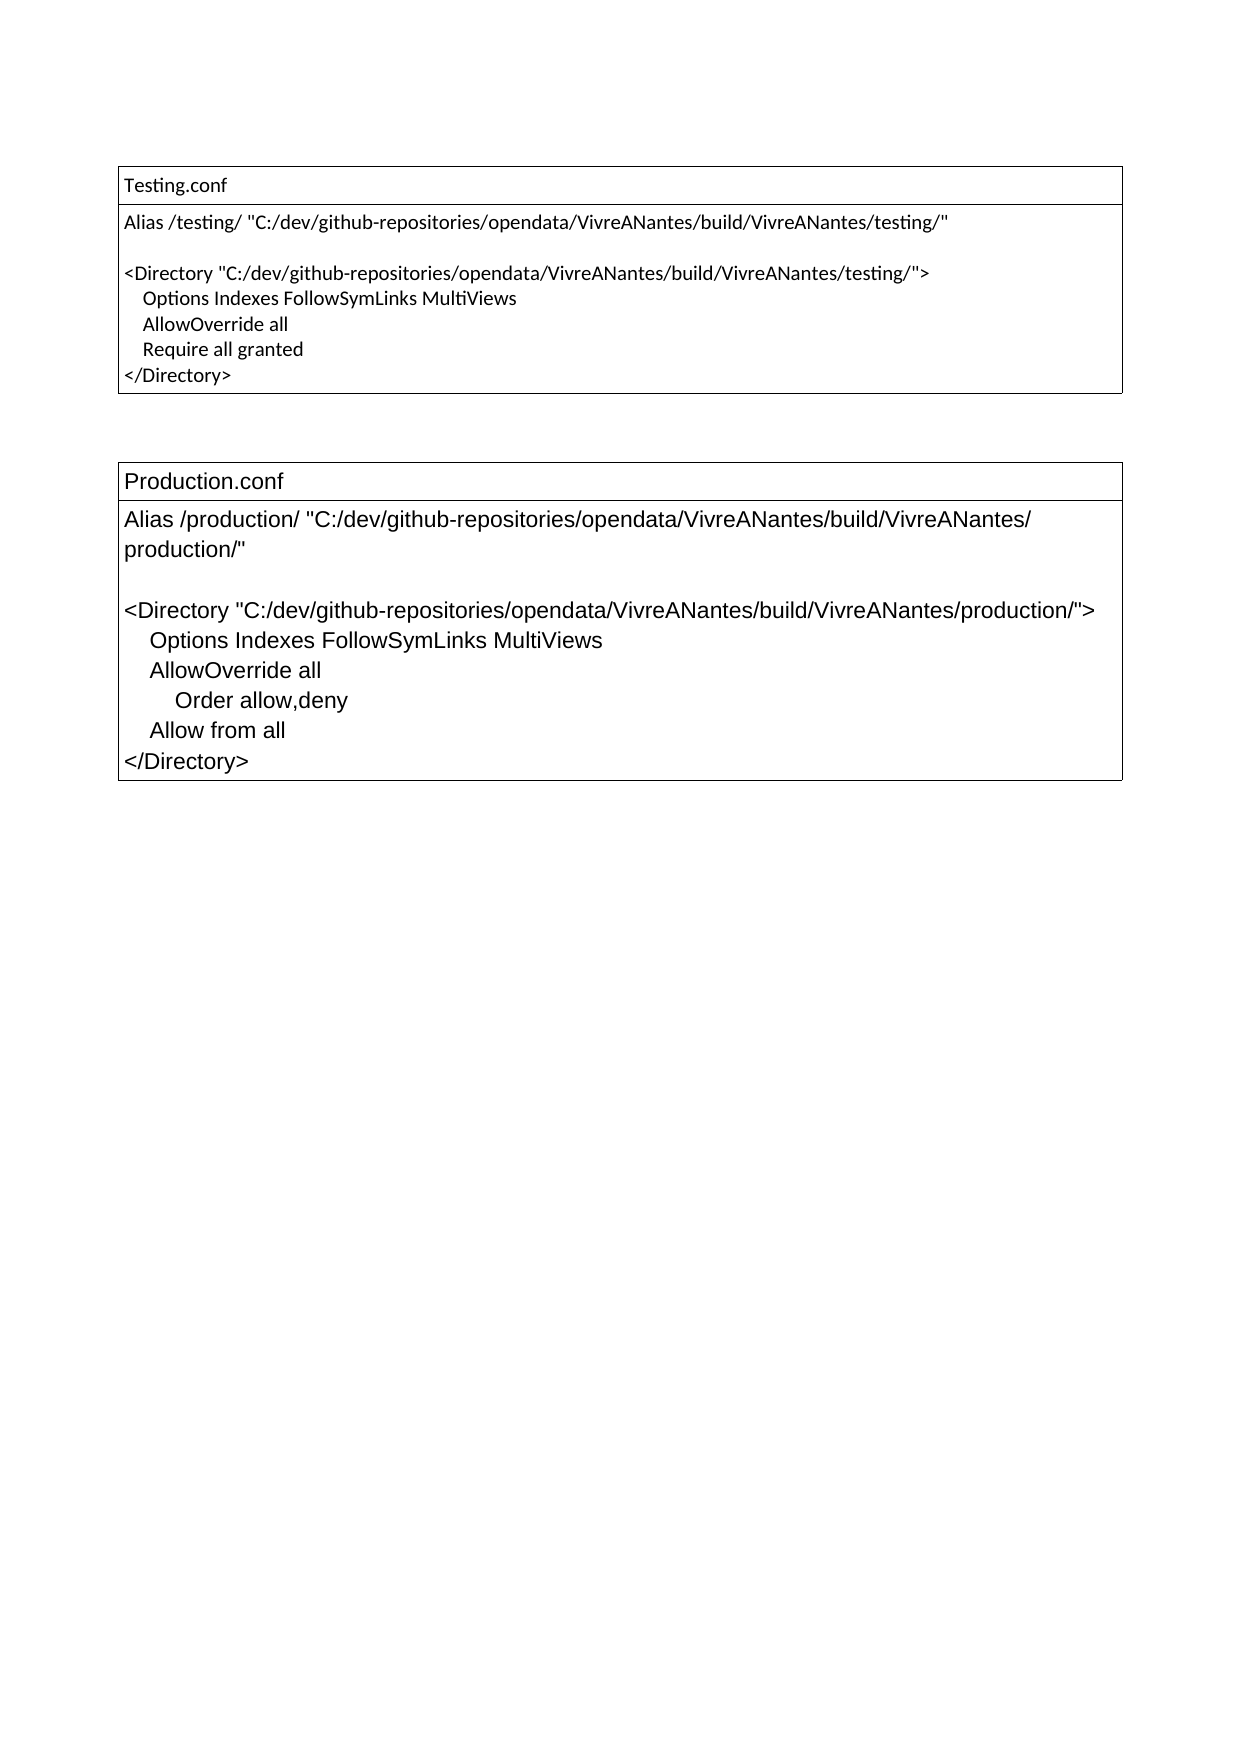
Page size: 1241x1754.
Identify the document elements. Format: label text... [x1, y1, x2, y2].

table_header Production.conf [119, 463, 1122, 500]
table_header Testing.conf [119, 167, 1122, 203]
table_cell Alias /production/ "C:/dev/github-repositories/opendata/VivreANantes/build/VivreANantes/production/" <Directory "C:/dev/github-repositories/opendata/VivreANantes/build/VivreANantes/production/"> Options Indexes FollowSymLinks MultiViews AllowOverride all Order allow,deny Allow from all </Directory> [119, 501, 1122, 780]
table_cell Alias /testing/ "C:/dev/github-repositories/opendata/VivreANantes/build/VivreANantes/testing/" <Directory "C:/dev/github-repositories/opendata/VivreANantes/build/VivreANantes/testing/"> Options Indexes FollowSymLinks MultiViews AllowOverride all Require all granted </Directory> [119, 205, 1122, 393]
